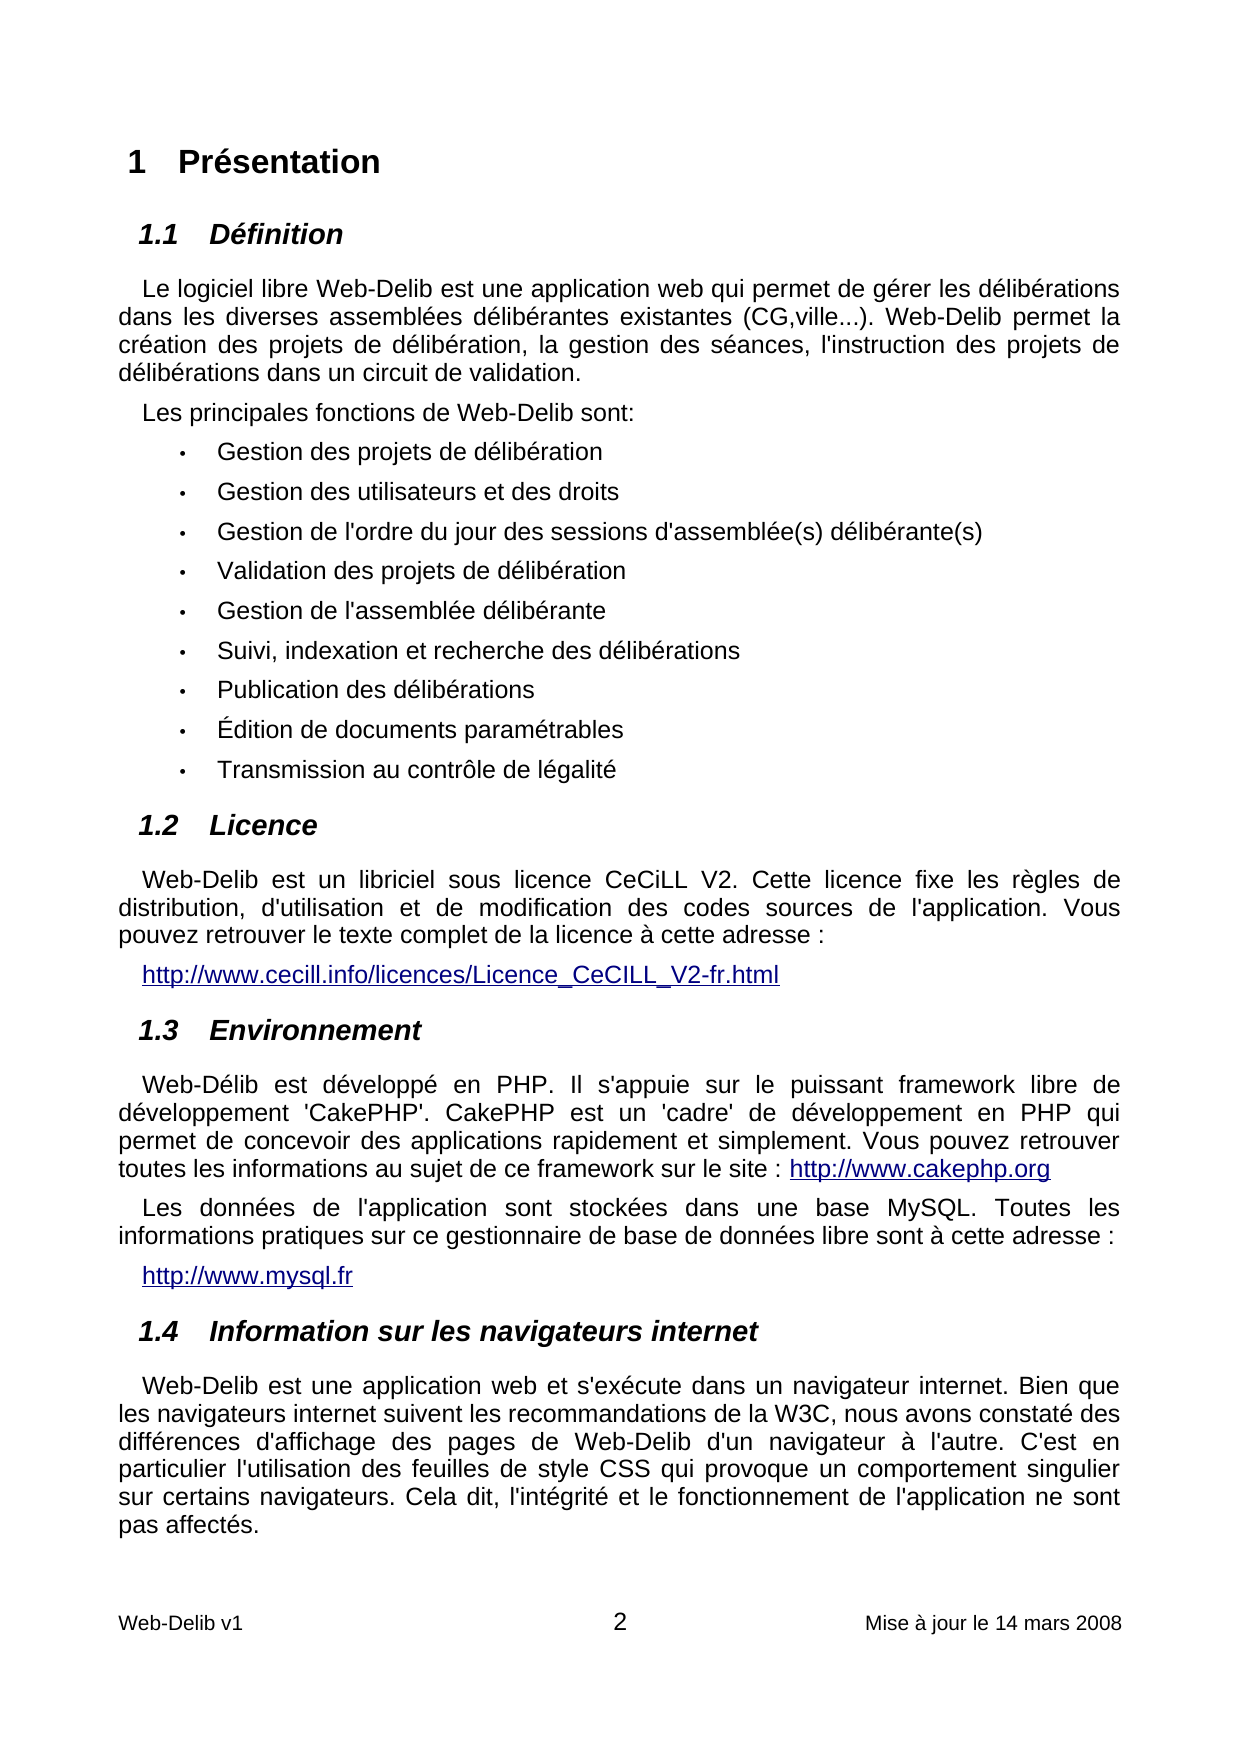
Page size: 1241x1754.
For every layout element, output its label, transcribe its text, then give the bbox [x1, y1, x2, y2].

subtitle Définition [118, 218, 1122, 251]
list Gestion de l'ordre du jour des sessions d'assemblée(s) délibérante(s) [156, 517, 1122, 545]
text http://www.mysql.fr [118, 1262, 1122, 1290]
subtitle Présentation [118, 143, 1122, 181]
text http://www.cecill.info/licences/Licence_CeCILL_V2-fr.html [118, 961, 1122, 989]
text Le logiciel libre Web-Delib est une application web qui permet de gérer les délibérations dans les diverses assemblées délibérantes existantes (CG,ville...). Web-Delib permet la création des projets de délibération, la gestion des séances, l'instruction des projets de délibérations dans un circuit de validation. [118, 275, 1122, 387]
text Les données de l'application sont stockées dans une base MySQL. Toutes les informations pratiques sur ce gestionnaire de base de données libre sont à cette adresse : [118, 1194, 1122, 1250]
subtitle Environnement [118, 1014, 1122, 1046]
subtitle Licence [118, 808, 1122, 841]
text Web-Délib est développé en PHP. Il s'appuie sur le puissant framework libre de développement 'CakePHP'. CakePHP est un 'cadre' de développement en PHP qui permet de concevoir des applications rapidement et simplement. Vous pouvez retrouver toutes les informations au sujet de ce framework sur le site : http://www.cakephp.org [118, 1071, 1122, 1182]
list Gestion des projets de délibération [156, 438, 1122, 466]
subtitle Information sur les navigateurs internet [118, 1315, 1122, 1347]
list Édition de documents paramétrables [156, 716, 1122, 744]
text Web-Delib est un libriciel sous licence CeCiLL V2. Cette licence fixe les règles de distribution, d'utilisation et de modification des codes sources de l'application. Vous pouvez retrouver le texte complet de la licence à cette adresse : [118, 865, 1122, 949]
list Publication des délibérations [156, 676, 1122, 704]
list Gestion de l'assemblée délibérante [156, 597, 1122, 625]
list Validation des projets de délibération [156, 557, 1122, 585]
list Gestion des utilisateurs et des droits [156, 478, 1122, 506]
text Les principales fonctions de Web-Delib sont: [118, 398, 1122, 426]
list Suivi, indexation et recherche des délibérations [156, 637, 1122, 664]
list Transmission au contrôle de légalité [156, 756, 1122, 783]
text Web-Delib est une application web et s'exécute dans un navigateur internet. Bien que les navigateurs internet suivent les recommandations de la W3C, nous avons constaté des différences d'affichage des pages de Web-Delib d'un navigateur à l'autre. C'est en particulier l'utilisation des feuilles de style CSS qui provoque un comportement singulier sur certains navigateurs. Cela dit, l'intégrité et le fonctionnement de l'application ne sont pas affectés. [118, 1372, 1122, 1539]
